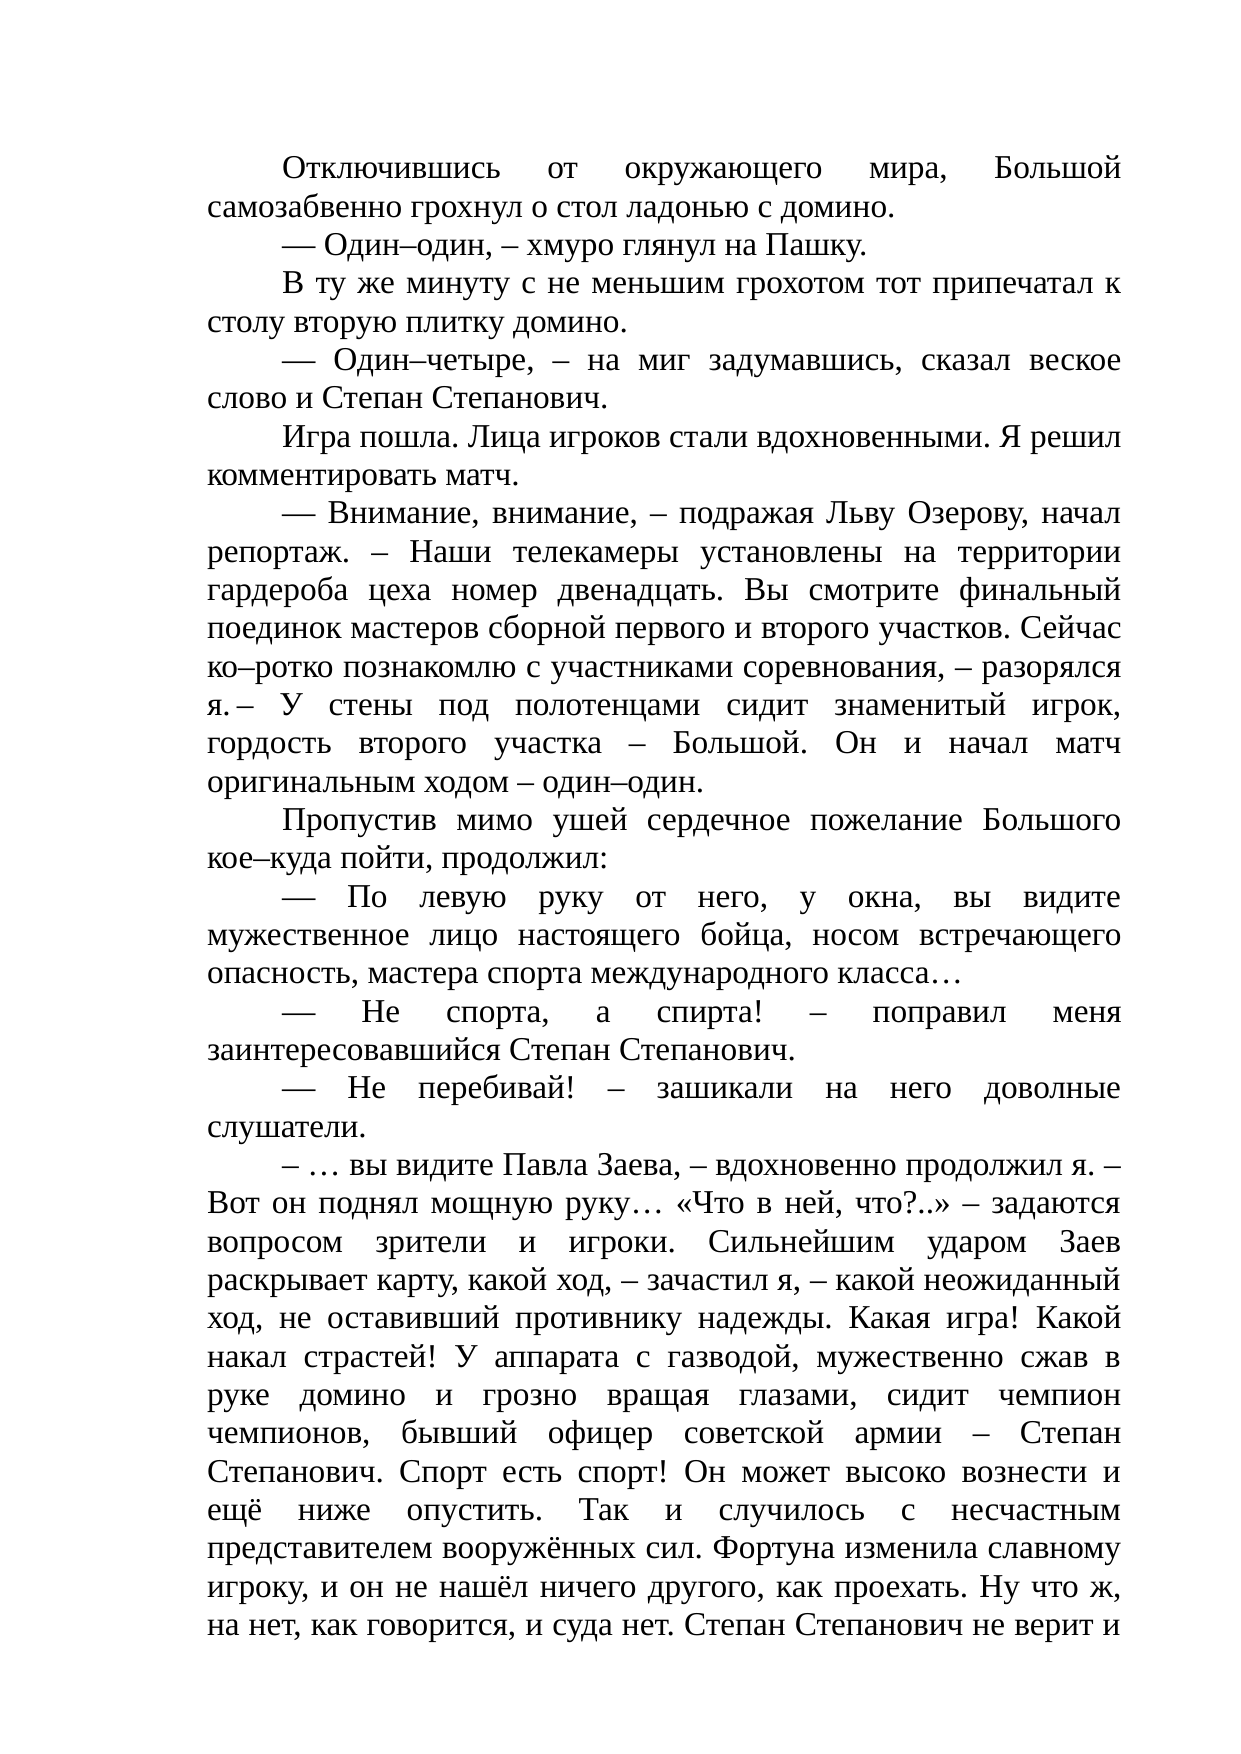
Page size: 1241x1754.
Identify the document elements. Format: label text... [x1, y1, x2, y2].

text — Не спорта, а спирта! – поправил меня заинтересовавшийся Степан Степанович. [207, 991, 1122, 1068]
text – … вы видите Павла Заева, – вдохновенно продолжил я. – Вот он поднял мощную руку… «Что в ней, что?..» – задаются вопросом зрители и игроки. Сильнейшим ударом Заев раскрывает карту, какой ход, – зачастил я, – какой неожиданный ход, не оставивший противнику надежды. Какая игра! Какой накал страстей! У аппарата с газводой, мужественно сжав в руке домино и грозно вращая глазами, сидит чемпион чемпионов, бывший офицер советской армии – Степан Степанович. Спорт есть спорт! Он может высоко вознести и ещё ниже опустить. Так и случилось с несчастным представителем вооружённых сил. Фортуна изменила славному игроку, и он не нашёл ничего другого, как проехать. Ну что ж, на нет, как говорится, и суда нет. Степан Степанович не верит и [207, 1144, 1122, 1643]
text — Один–один, – хмуро глянул на Пашку. [207, 224, 1122, 263]
text — Один–четыре, – на миг задумавшись, сказал веское слово и Степан Степанович. [207, 339, 1122, 416]
text В ту же минуту с не меньшим грохотом тот припечатал к столу вторую плитку домино. [207, 263, 1122, 339]
text Игра пошла. Лица игроков стали вдохновенными. Я решил комментировать матч. [207, 416, 1122, 493]
text Пропустив мимо ушей сердечное пожелание Большого кое–куда пойти, продолжил: [207, 799, 1122, 876]
text Отключившись от окружающего мира, Большой самозабвенно грохнул о стол ладонью с домино. [207, 148, 1122, 224]
text — Внимание, внимание, – подражая Льву Озерову, начал репортаж. – Наши телекамеры установлены на территории гардероба цеха номер двенадцать. Вы смотрите финальный поединок мастеров сборной первого и второго участков. Сейчас ко–ротко познакомлю с участниками соревнования, – разорялся я. – У стены под полотенцами сидит знаменитый игрок, гордость второго участка – Большой. Он и начал матч оригинальным ходом – один–один. [207, 493, 1122, 799]
text — По левую руку от него, у окна, вы видите мужественное лицо настоящего бойца, носом встречающего опасность, мастера спорта международного класса… [207, 876, 1122, 991]
text — Не перебивай! – зашикали на него доволные слушатели. [207, 1068, 1122, 1144]
